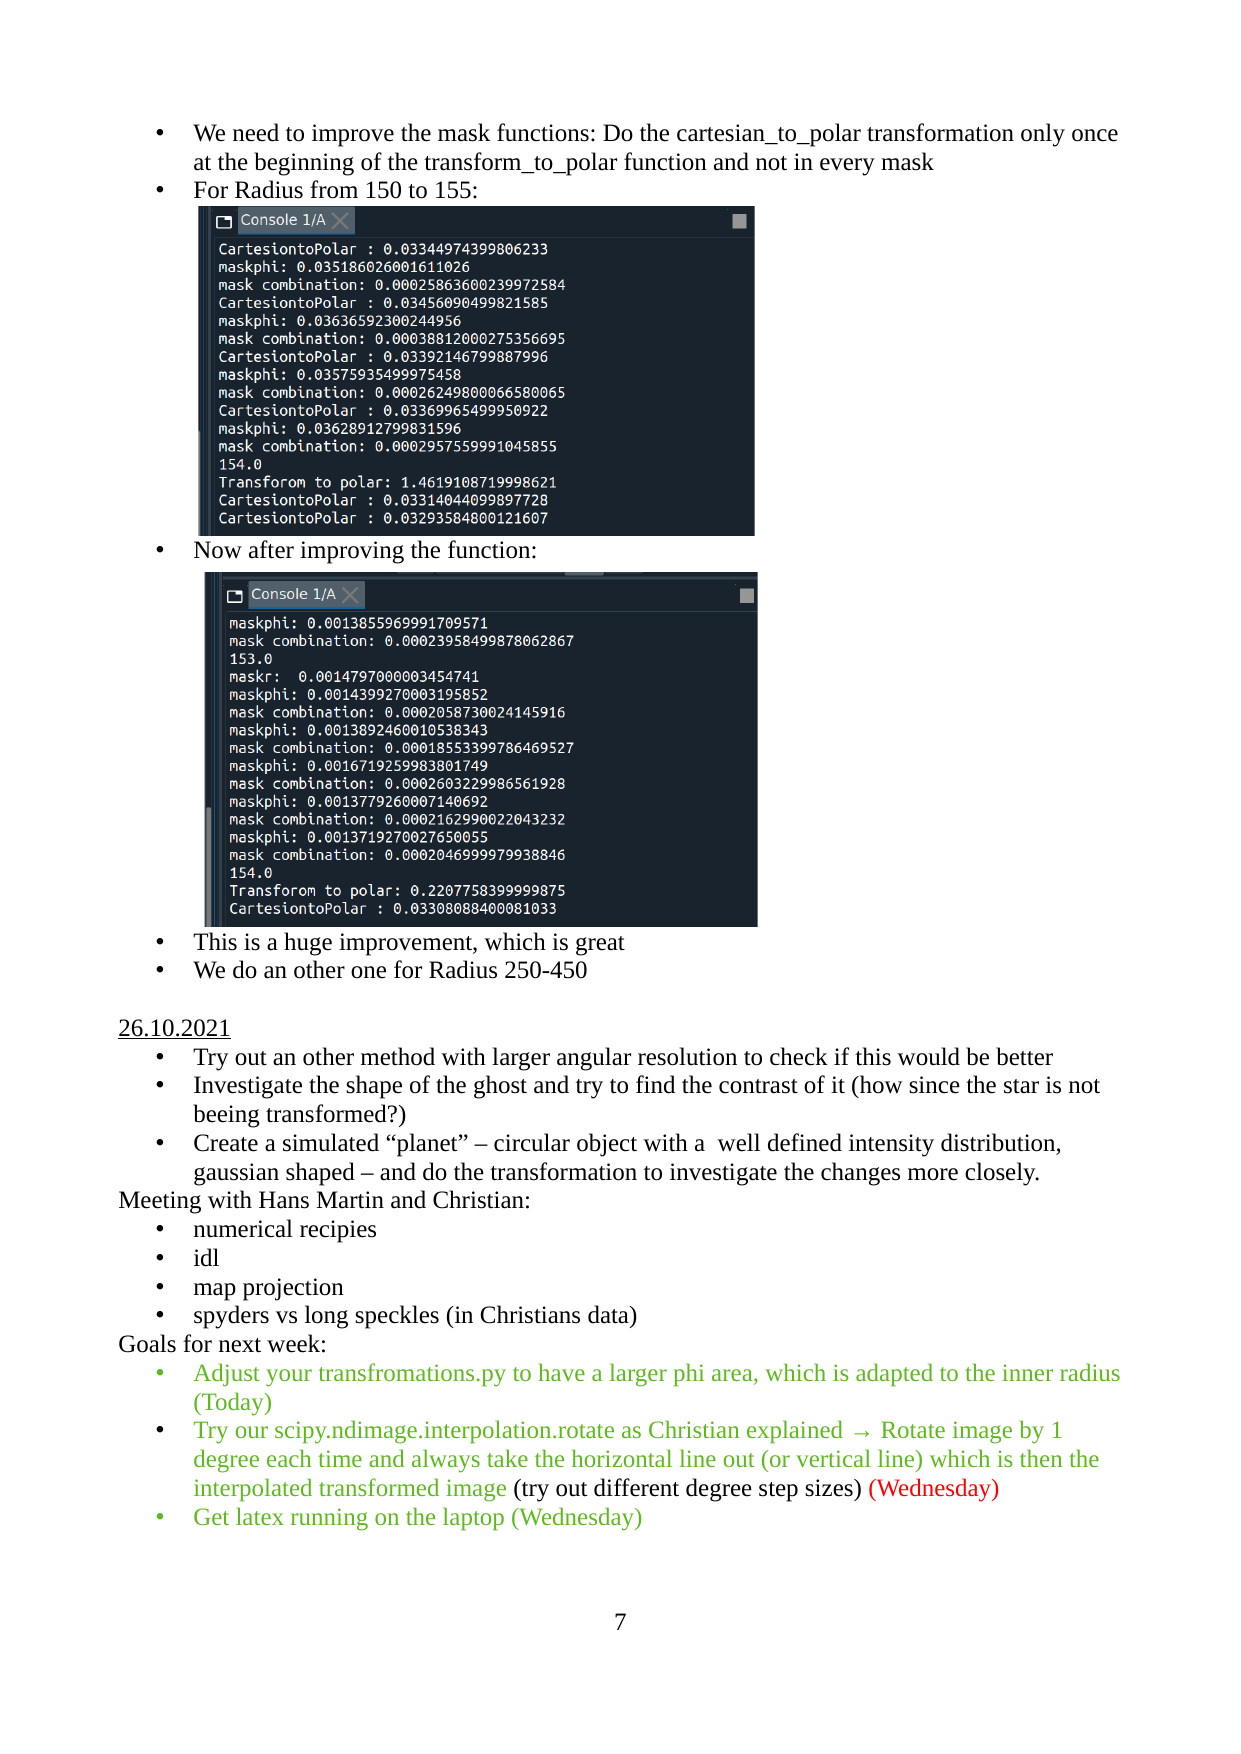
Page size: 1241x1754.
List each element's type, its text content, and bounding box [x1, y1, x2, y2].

list Get latex running on the laptop (Wednesday) [156, 1502, 1122, 1530]
list This is a huge improvement, which is great [156, 564, 1122, 955]
picture [710, 429, 755, 536]
list idl [156, 1243, 1122, 1272]
text Goals for next week: [118, 1329, 1122, 1358]
list spyders vs long speckles (in Christians data) [156, 1300, 1122, 1329]
picture [710, 830, 758, 927]
list Adjust your transfromations.py to have a larger phi area, which is adapted to the inner radius (Today) [156, 1358, 1122, 1415]
text 26.10.2021 [118, 1013, 1122, 1042]
list Now after improving the function: [156, 204, 1122, 564]
list numerical recipies [156, 1214, 1122, 1243]
list Create a simulated “planet” – circular object with a well defined intensity distribution, gaussian shaped – and do the transformation to investigate the changes more closely. [156, 1128, 1122, 1185]
list For Radius from 150 to 155: [156, 176, 1122, 204]
list Try out an other method with larger angular resolution to check if this would be better [156, 1042, 1122, 1070]
list map projection [156, 1272, 1122, 1300]
list We need to improve the mask functions: Do the cartesian_to_polar transformation only once at the beginning of the transform_to_polar function and not in every mask [156, 118, 1122, 176]
list Try our scipy.ndimage.interpolation.rotate as Christian explained → Rotate image by 1 degree each time and always take the horizontal line out (or vertical line) which is then the interpolated transformed image (try out different degree step sizes) (Wednesday) [156, 1415, 1122, 1502]
list We do an other one for Radius 250-450 [156, 955, 1122, 984]
list Investigate the shape of the ghost and try to find the contrast of it (how since the star is not beeing transformed?) [156, 1070, 1122, 1128]
text Meeting with Hans Martin and Christian: [118, 1185, 1122, 1214]
